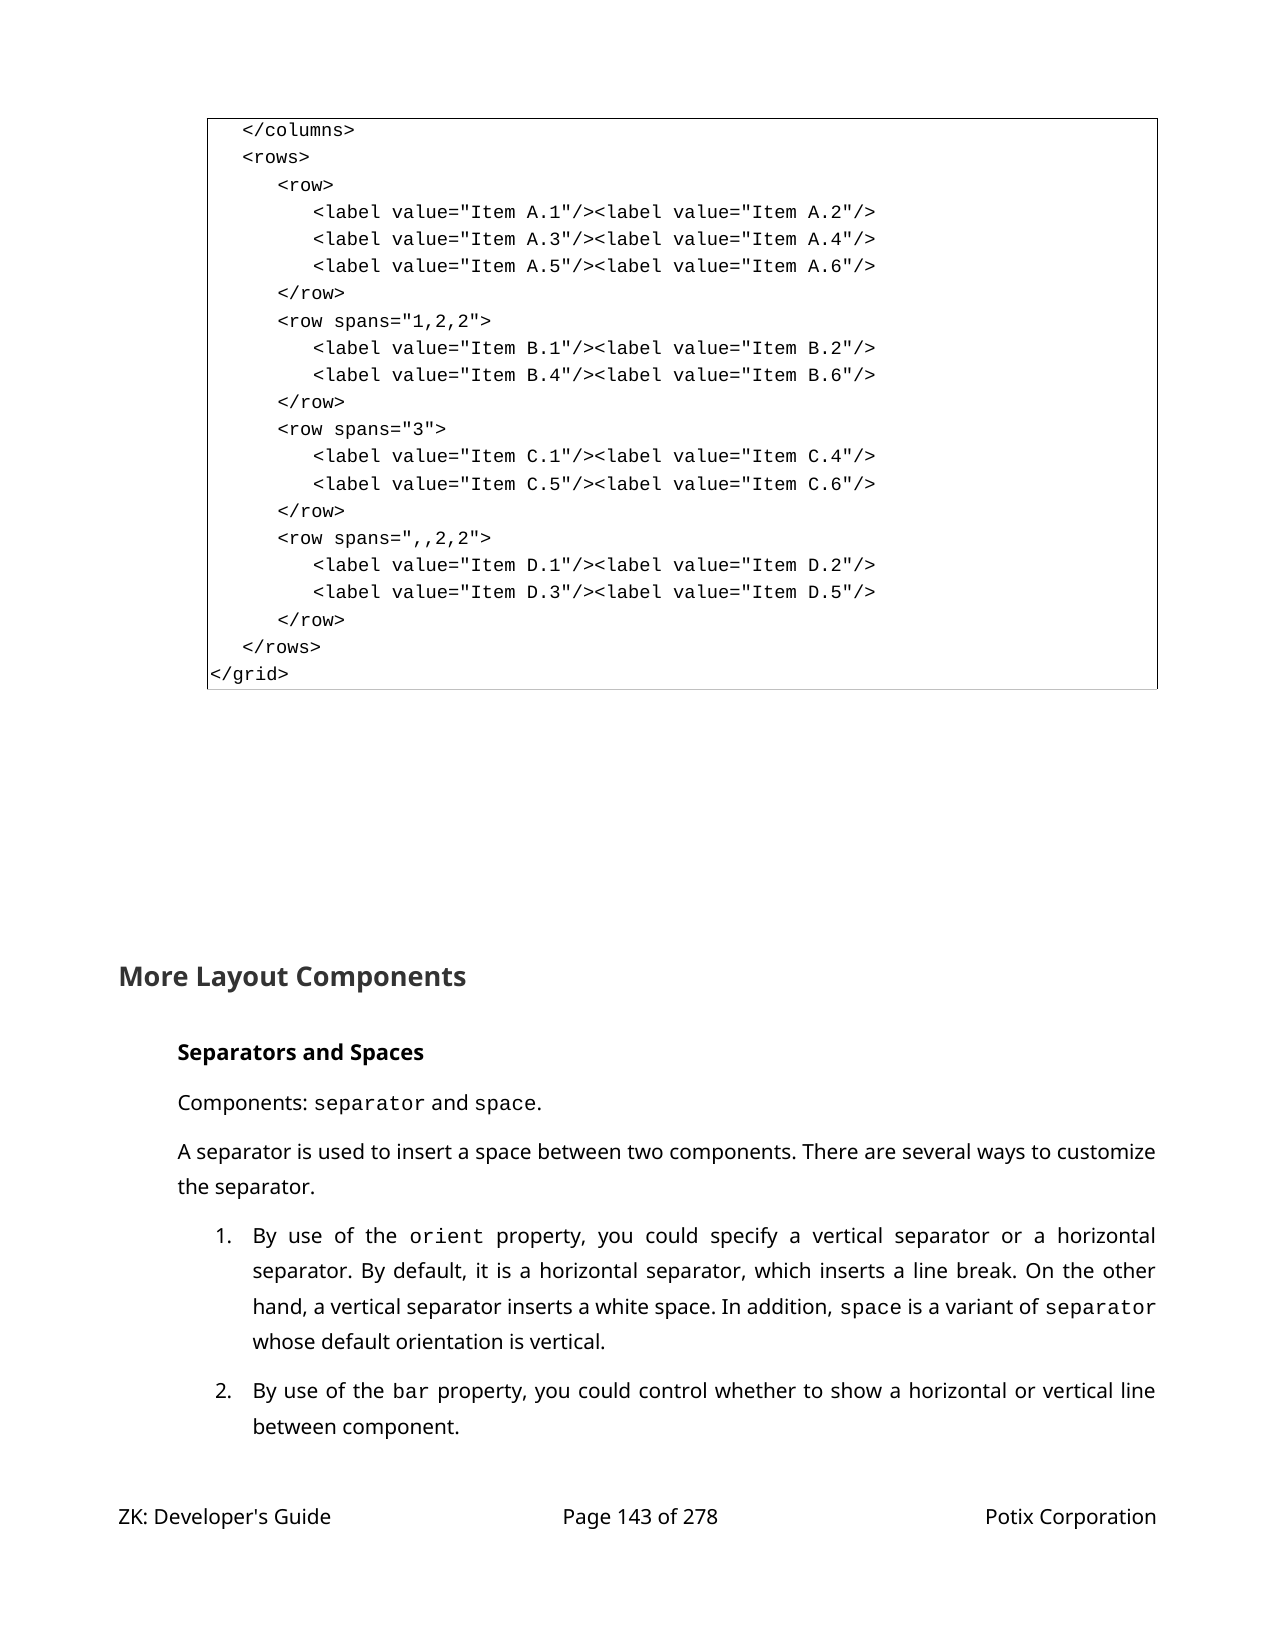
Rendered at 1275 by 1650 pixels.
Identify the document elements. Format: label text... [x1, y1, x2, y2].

text <label value="Item D.3"/><label value="Item D.5"/> [208, 580, 1157, 604]
text </row> [208, 607, 1157, 632]
text </row> [208, 281, 1157, 306]
list By use of the orient property, you could specify a vertical separator or a horizontal separator. By default, it is a horizontal separator, which inserts a line break. On the other hand, a vertical separator inserts a white space. In addition, space is a variant of separator whose default orientation is vertical. [215, 1221, 1157, 1356]
list By use of the bar property, you could control whether to show a horizontal or vertical line between component. [215, 1376, 1157, 1440]
text <rows> [208, 145, 1157, 169]
text </row> [208, 390, 1157, 414]
text <label value="Item D.1"/><label value="Item D.2"/> [208, 553, 1157, 577]
text </grid> [208, 662, 1157, 689]
text <row spans=",,2,2"> [208, 526, 1157, 550]
text <label value="Item A.1"/><label value="Item A.2"/> [208, 200, 1157, 224]
text <label value="Item B.4"/><label value="Item B.6"/> [208, 363, 1157, 387]
text <row spans="1,2,2"> [208, 308, 1157, 333]
subtitle More Layout Components [118, 958, 1157, 995]
text <label value="Item C.5"/><label value="Item C.6"/> [208, 472, 1157, 496]
text <label value="Item B.1"/><label value="Item B.2"/> [208, 336, 1157, 360]
subtitle Separators and Spaces [177, 1037, 1157, 1067]
text <label value="Item A.5"/><label value="Item A.6"/> [208, 254, 1157, 278]
text A separator is used to insert a space between two components. There are several ways to customize the separator. [177, 1137, 1157, 1201]
text <row> [208, 172, 1157, 197]
text <label value="Item C.1"/><label value="Item C.4"/> [208, 444, 1157, 469]
text Components: separator and space. [177, 1088, 1157, 1116]
text </row> [208, 499, 1157, 523]
text </columns> [208, 119, 1157, 142]
text <row spans="3"> [208, 417, 1157, 441]
text <label value="Item A.3"/><label value="Item A.4"/> [208, 227, 1157, 251]
text </rows> [208, 635, 1157, 659]
